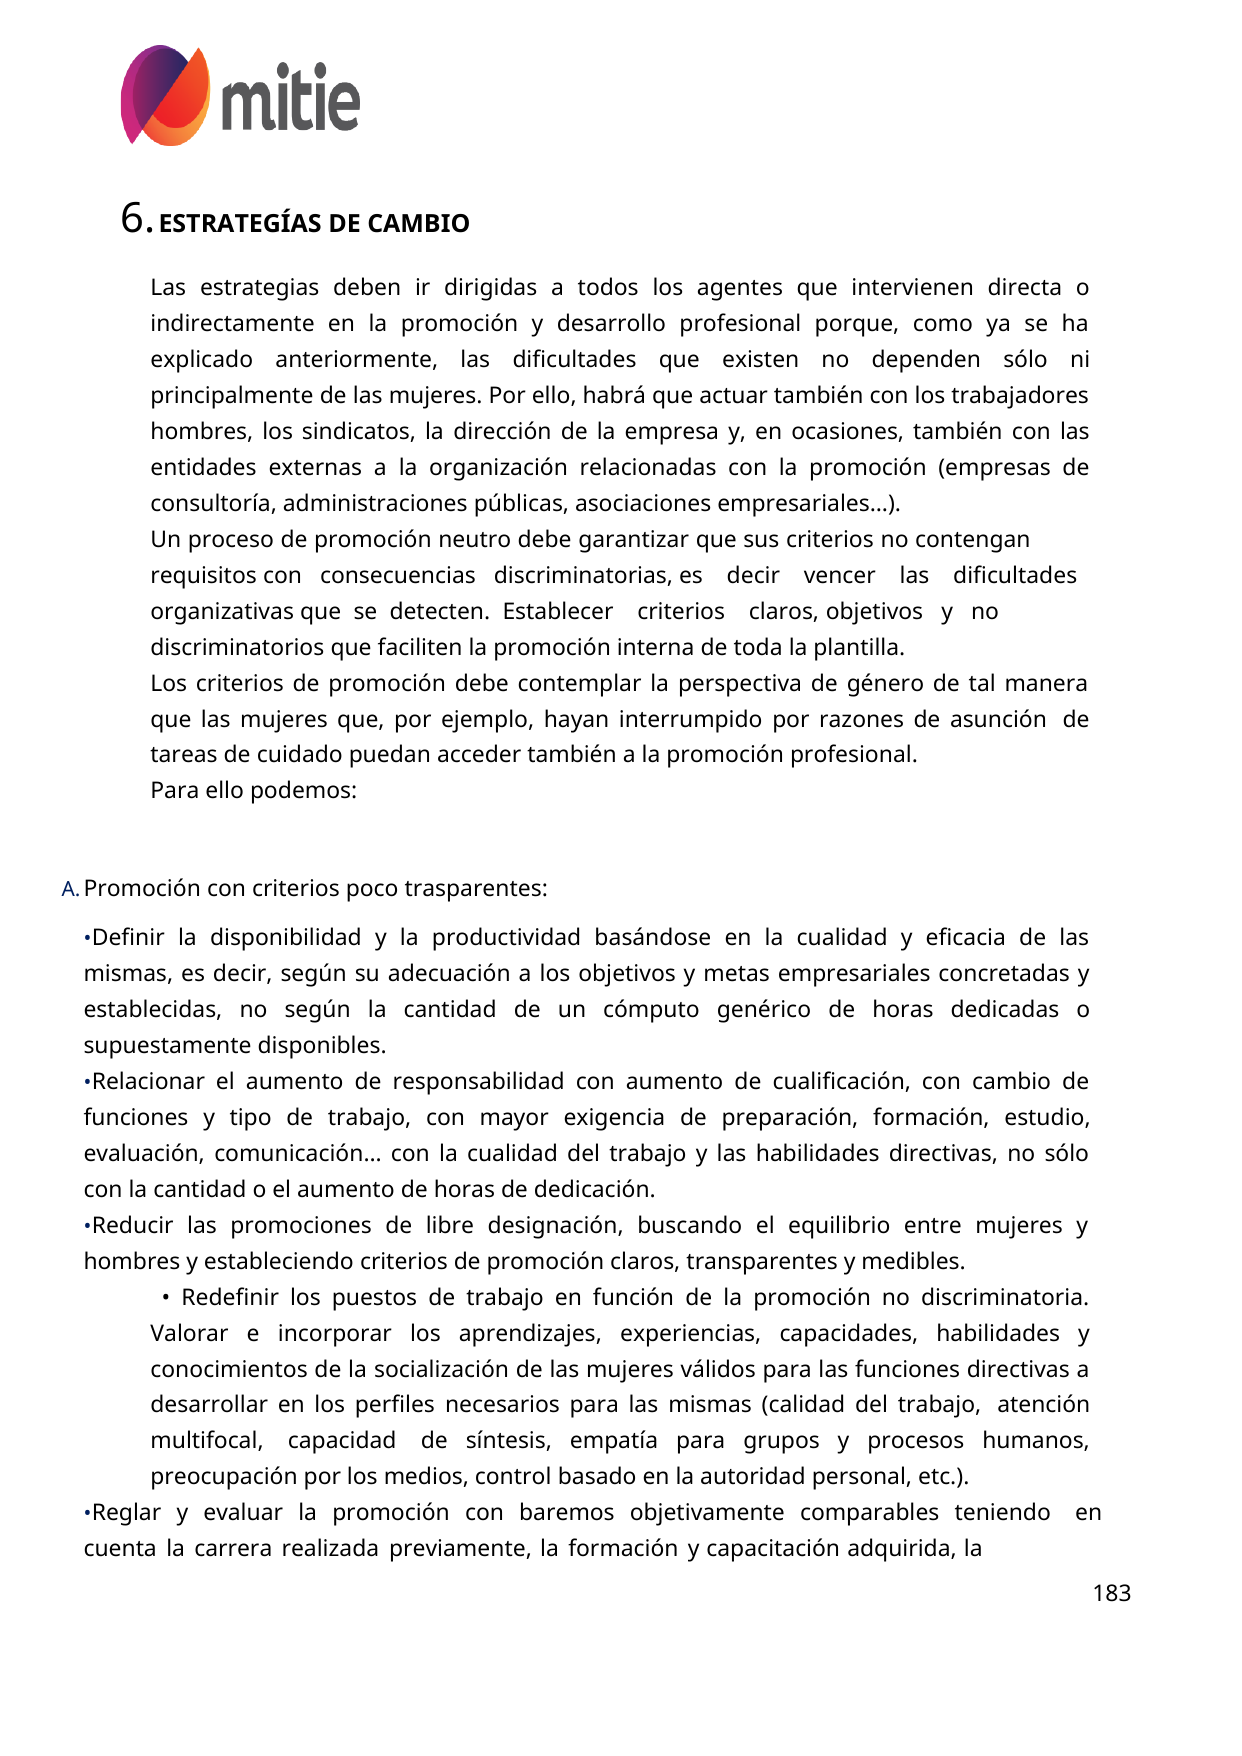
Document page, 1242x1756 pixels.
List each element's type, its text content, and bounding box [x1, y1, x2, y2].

list Definir la disponibilidad y la productividad basándose en la cualidad y eficacia de las mismas, es decir, según su adecuación a los objetivos y metas empresariales concretadas y establecidas, no según la cantidad de un cómputo genérico de horas dedicadas o supuestamente disponibles. [83, 921, 1091, 1060]
text Un proceso de promoción neutro debe garantizar que sus criterios no contengan requisitos con consecuencias discriminatorias, es decir vencer las dificultades organizativas que se detecten. Establecer criterios claros, objetivos y no discriminatorios que faciliten la promoción interna de toda la plantilla. [150, 523, 1088, 662]
list ESTRATEGÍAS DE CAMBIO [121, 187, 1131, 244]
list Reducir las promociones de libre designación, buscando el equilibrio entre mujeres y hombres y estableciendo criterios de promoción claros, transparentes y medibles. [83, 1209, 1090, 1276]
text • Redefinir los puestos de trabajo en función de la promoción no discriminatoria. Valorar e incorporar los aprendizajes, experiencias, capacidades, habilidades y conocimientos de la socialización de las mujeres válidos para las funciones directivas a desarrollar en los perfiles necesarios para las mismas (calidad del trabajo, atención multifocal, capacidad de síntesis, empatía para grupos y procesos humanos, preocupación por los medios, control basado en la autoridad personal, etc.). [150, 1281, 1090, 1492]
list Promoción con criterios poco trasparentes: [61, 872, 1131, 903]
text Para ello podemos: [150, 774, 1131, 806]
text Las estrategias deben ir dirigidas a todos los agentes que intervienen directa o indirectamente en la promoción y desarrollo profesional porque, como ya se ha explicado anteriormente, las dificultades que existen no dependen sólo ni principalmente de las mujeres. Por ello, habrá que actuar también con los trabajadores hombres, los sindicatos, la dirección de la empresa y, en ocasiones, también con las entidades externas a la organización relacionadas con la promoción (empresas de consultoría, administraciones públicas, asociaciones empresariales…). [150, 271, 1090, 518]
text Los criterios de promoción debe contemplar la perspectiva de género de tal manera que las mujeres que, por ejemplo, hayan interrumpido por razones de asunción de tareas de cuidado puedan acceder también a la promoción profesional. [150, 667, 1090, 770]
list Reglar y evaluar la promoción con baremos objetivamente comparables teniendo en cuenta la carrera realizada previamente, la formación y capacitación adquirida, la [83, 1496, 1102, 1563]
list Relacionar el aumento de responsabilidad con aumento de cualificación, con cambio de funciones y tipo de trabajo, con mayor exigencia de preparación, formación, estudio, evaluación, comunicación… con la cualidad del trabajo y las habilidades directivas, no sólo con la cantidad o el aumento de horas de dedicación. [83, 1065, 1091, 1204]
